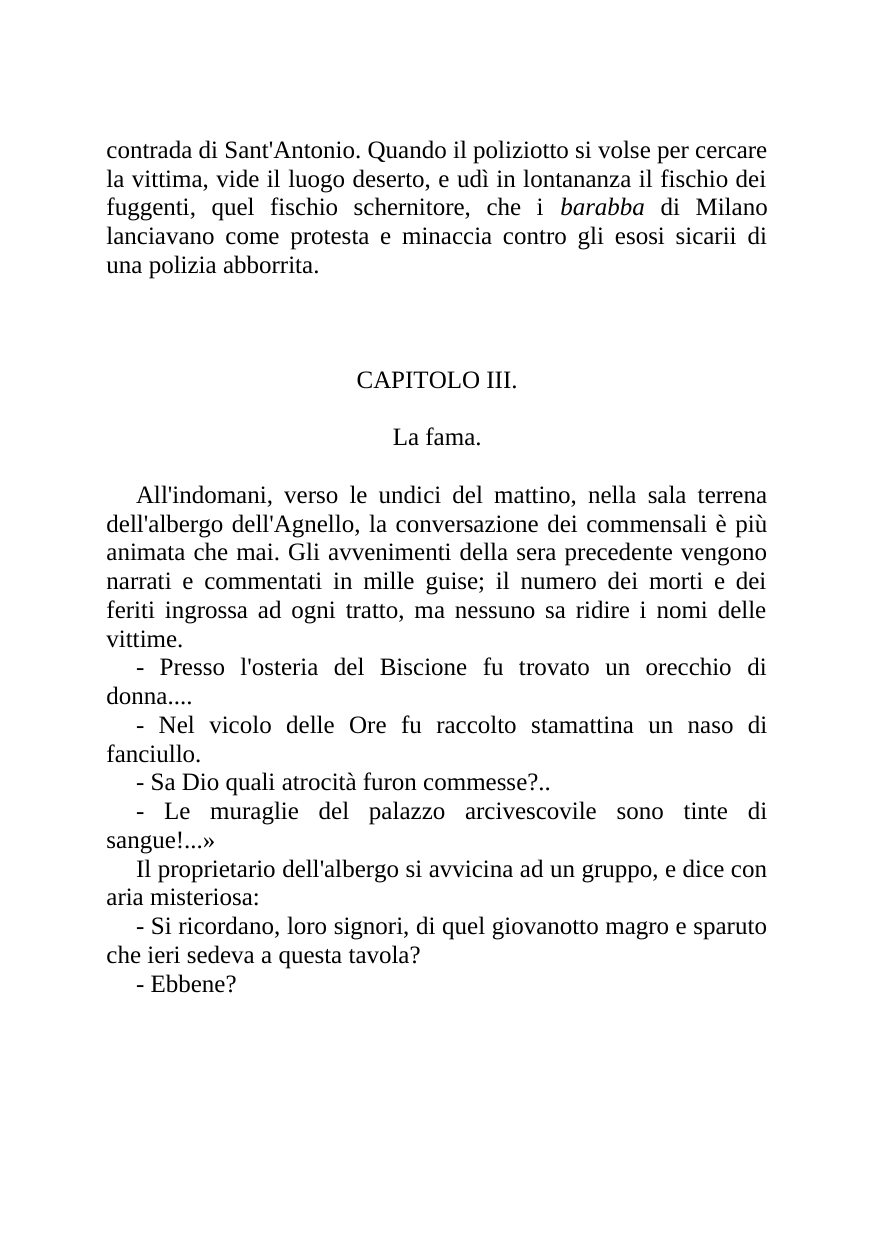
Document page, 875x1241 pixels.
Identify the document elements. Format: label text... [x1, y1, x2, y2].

text - Si ricordano, loro signori, di quel giovanotto magro e sparuto che ieri sedeva a questa tavola? [106, 911, 768, 969]
text CAPITOLO III. [106, 365, 768, 394]
text - Presso l'osteria del Biscione fu trovato un orecchio di donna.... [106, 652, 768, 710]
text - Ebbene? [106, 969, 768, 997]
text Il proprietario dell'albergo si avvicina ad un gruppo, e dice con aria misteriosa: [106, 854, 768, 911]
text La fama. [106, 422, 768, 451]
text - Nel vicolo delle Ore fu raccolto stamattina un naso di fanciullo. [106, 710, 768, 767]
text - Le muraglie del palazzo arcivescovile sono tinte di sangue!...» [106, 796, 768, 854]
text - Sa Dio quali atrocità furon commesse?.. [106, 767, 768, 796]
text All'indomani, verso le undici del mattino, nella sala terrena dell'albergo dell'Agnello, la conversazione dei commensali è più animata che mai. Gli avvenimenti della sera precedente vengono narrati e commentati in mille guise; il numero dei morti e dei feriti ingrossa ad ogni tratto, ma nessuno sa ridire i nomi delle vittime. [106, 480, 768, 652]
text contrada di Sant'Antonio. Quando il poliziotto si volse per cercare la vittima, vide il luogo deserto, e udì in lontananza il fischio dei fuggenti, quel fischio schernitore, che i barabba di Milano lanciavano come protesta e minaccia contro gli esosi sicarii di una polizia abborrita. [106, 135, 768, 279]
